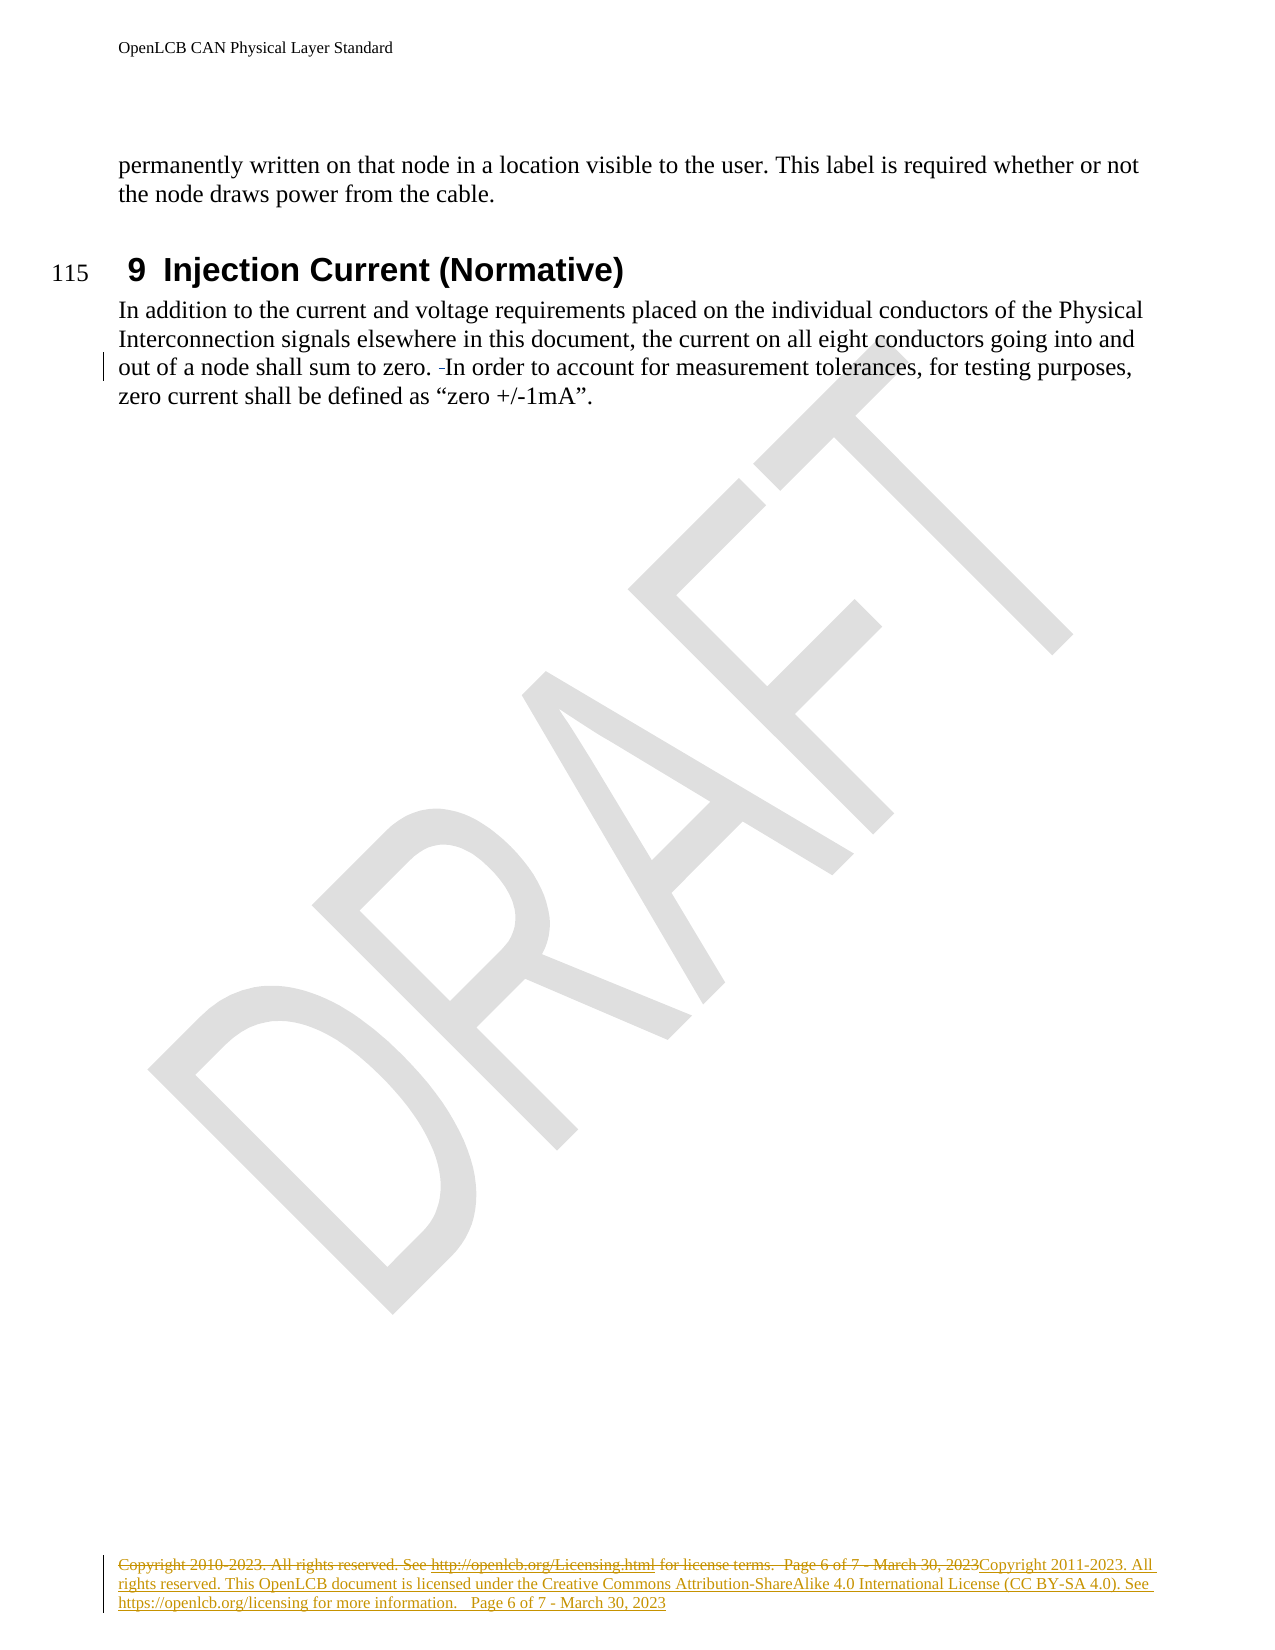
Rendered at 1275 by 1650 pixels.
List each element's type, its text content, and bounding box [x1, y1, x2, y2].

text In addition to the current and voltage requirements placed on the individual conductors of the Physical Interconnection signals elsewhere in this document, the current on all eight conductors going into and out of a node shall sum to zero. In order to account for measurement tolerances, for testing purposes, zero current shall be defined as “zero +/-1mA”. [118, 295, 1157, 410]
text permanently written on that node in a location visible to the user. This label is required whether or not the node draws power from the cable. [118, 150, 1157, 207]
subtitle Injection Current (Normative) [118, 250, 1157, 289]
